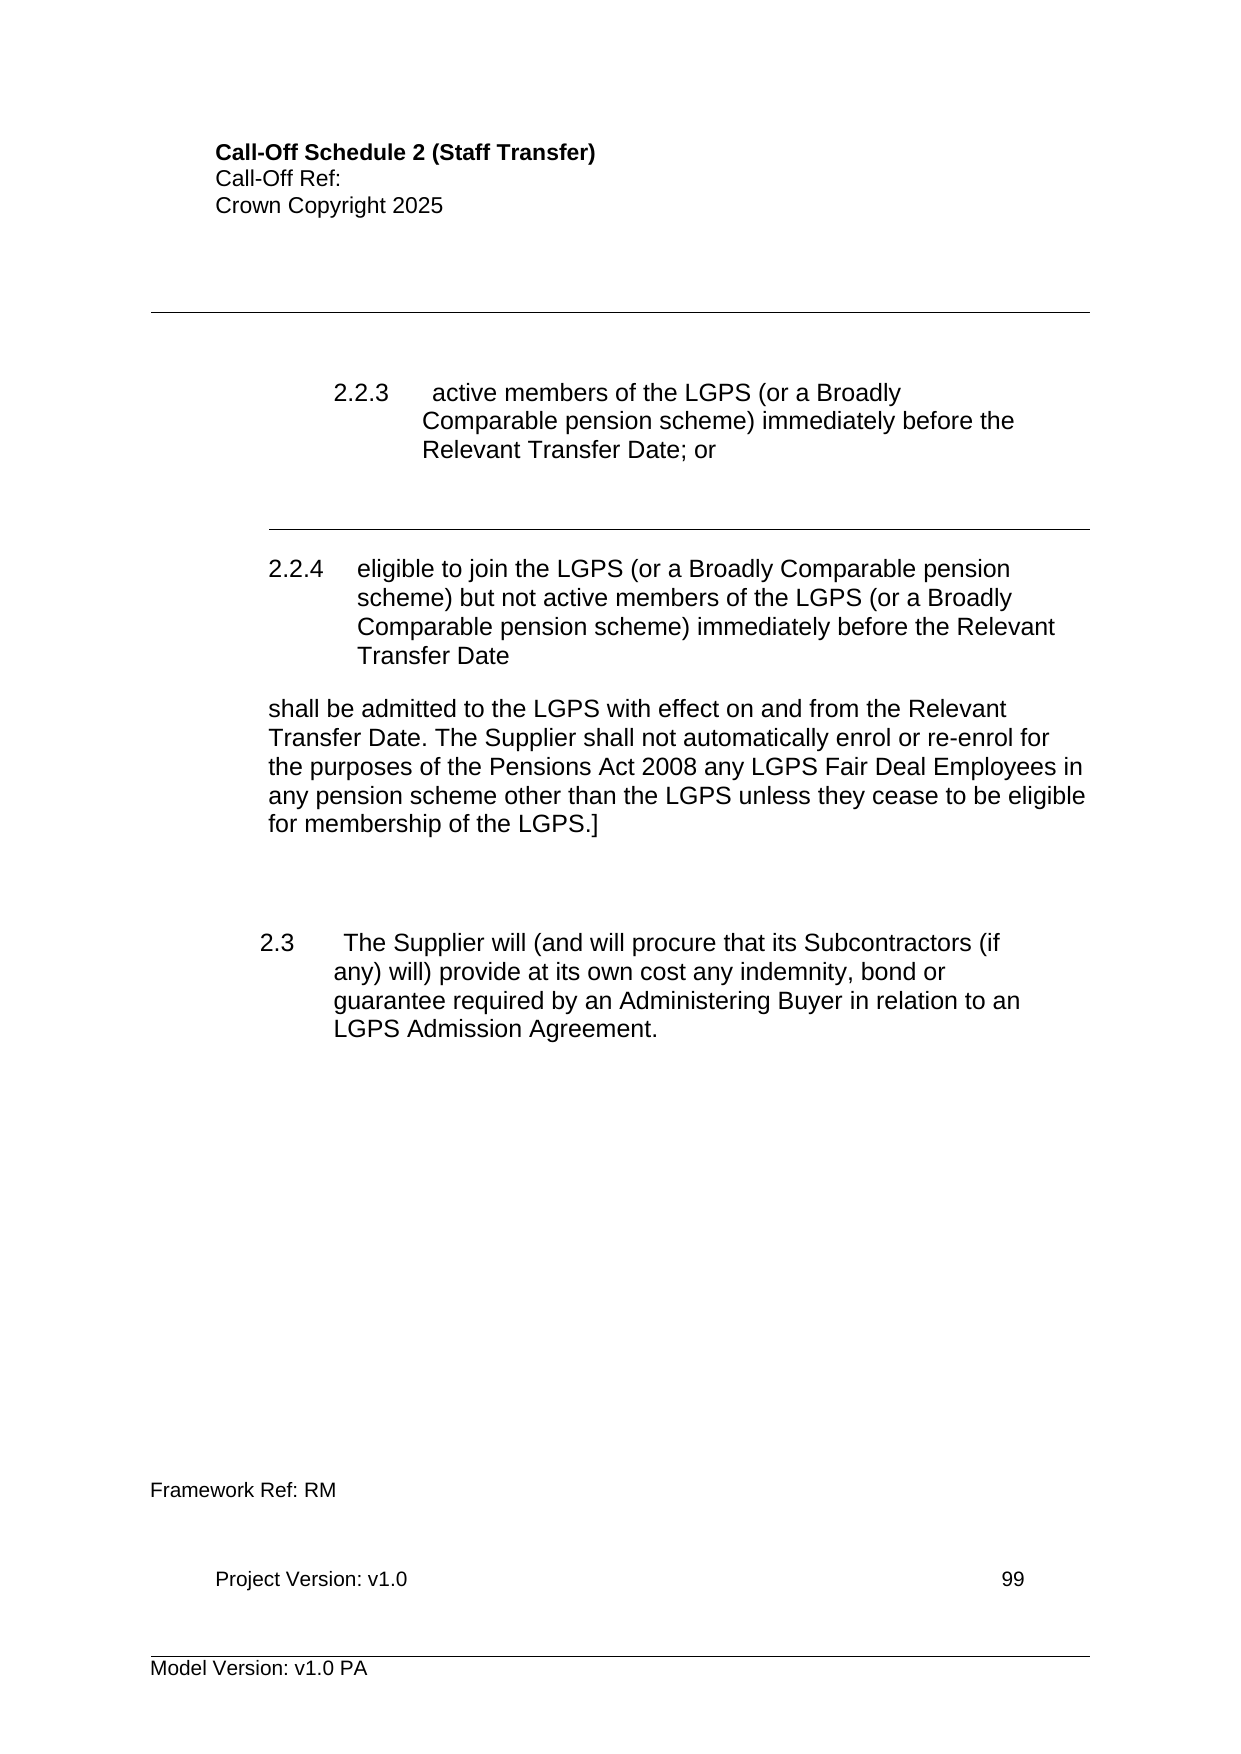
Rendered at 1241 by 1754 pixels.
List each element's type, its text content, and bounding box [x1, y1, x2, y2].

list eligible to join the LGPS (or a Broadly Comparable pension scheme) but not active members of the LGPS (or a Broadly Comparable pension scheme) immediately before the Relevant Transfer Date [268, 554, 1090, 669]
list active members of the LGPS (or a Broadly Comparable pension scheme) immediately before the Relevant Transfer Date; or [269, 314, 1089, 528]
list The Supplier will (and will procure that its Subcontractors (if any) will) provide at its own cost any indemnity, bond or guarantee required by an Administering Buyer in relation to an LGPS Admission Agreement. [195, 864, 1089, 1108]
text shall be admitted to the LGPS with effect on and from the Relevant Transfer Date. The Supplier shall not automatically enrol or re-enrol for the purposes of the Pensions Act 2008 any LGPS Fair Deal Employees in any pension scheme other than the LGPS unless they cease to be eligible for membership of the LGPS.] [268, 694, 1090, 838]
